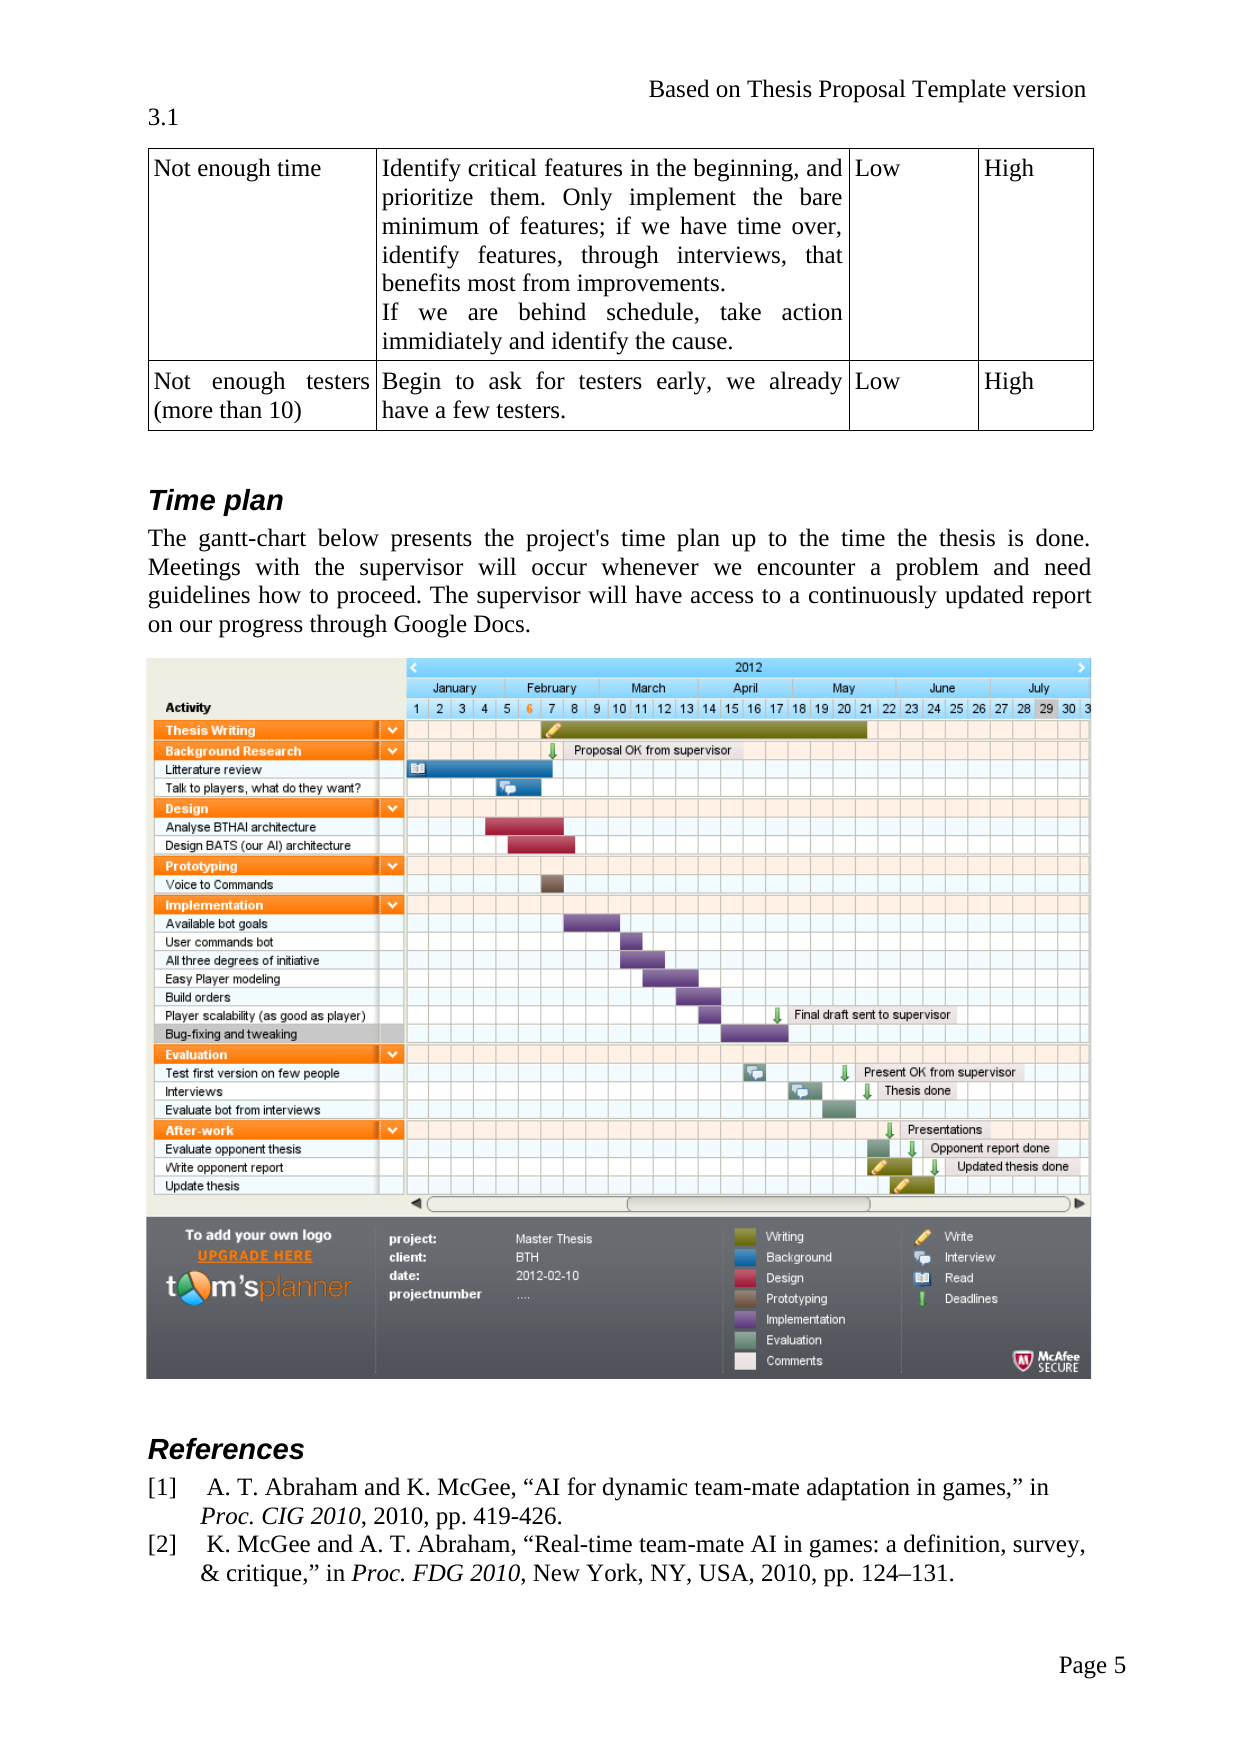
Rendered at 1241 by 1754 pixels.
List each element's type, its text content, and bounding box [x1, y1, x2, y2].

subtitle References [148, 1432, 1093, 1466]
table_cell High [979, 361, 1093, 429]
table_cell High [979, 149, 1093, 360]
table_cell Not enough testers (more than 10) [149, 361, 376, 429]
table_cell Low [850, 361, 978, 429]
table_cell Not enough time [149, 149, 376, 360]
text [1] A. T. Abraham and K. McGee, “AI for dynamic team-mate adaptation in games,” in Proc. CIG 2010, 2010, pp. 419-426. [148, 1472, 1093, 1529]
picture [146, 658, 1092, 1379]
table_cell Low [850, 149, 978, 360]
table_cell Identify critical features in the beginning, and prioritize them. Only implement the bare minimum of features; if we have time over, identify features, through interviews, that benefits most from improvements. If we are behind schedule, take action immidiately and identify the cause. [377, 149, 849, 360]
table_cell Begin to ask for testers early, we already have a few testers. [377, 361, 849, 429]
text [2] K. McGee and A. T. Abraham, “Real-time team-mate AI in games: a definition, survey, & critique,” in Proc. FDG 2010, New York, NY, USA, 2010, pp. 124–131. [148, 1529, 1093, 1587]
text The gantt-chart below presents the project's time plan up to the time the thesis is done. Meetings with the supervisor will occur whenever we encounter a problem and need guidelines how to proceed. The supervisor will have access to a continuously updated report on our progress through Google Docs. [148, 523, 1093, 638]
subtitle Time plan [148, 483, 1093, 517]
